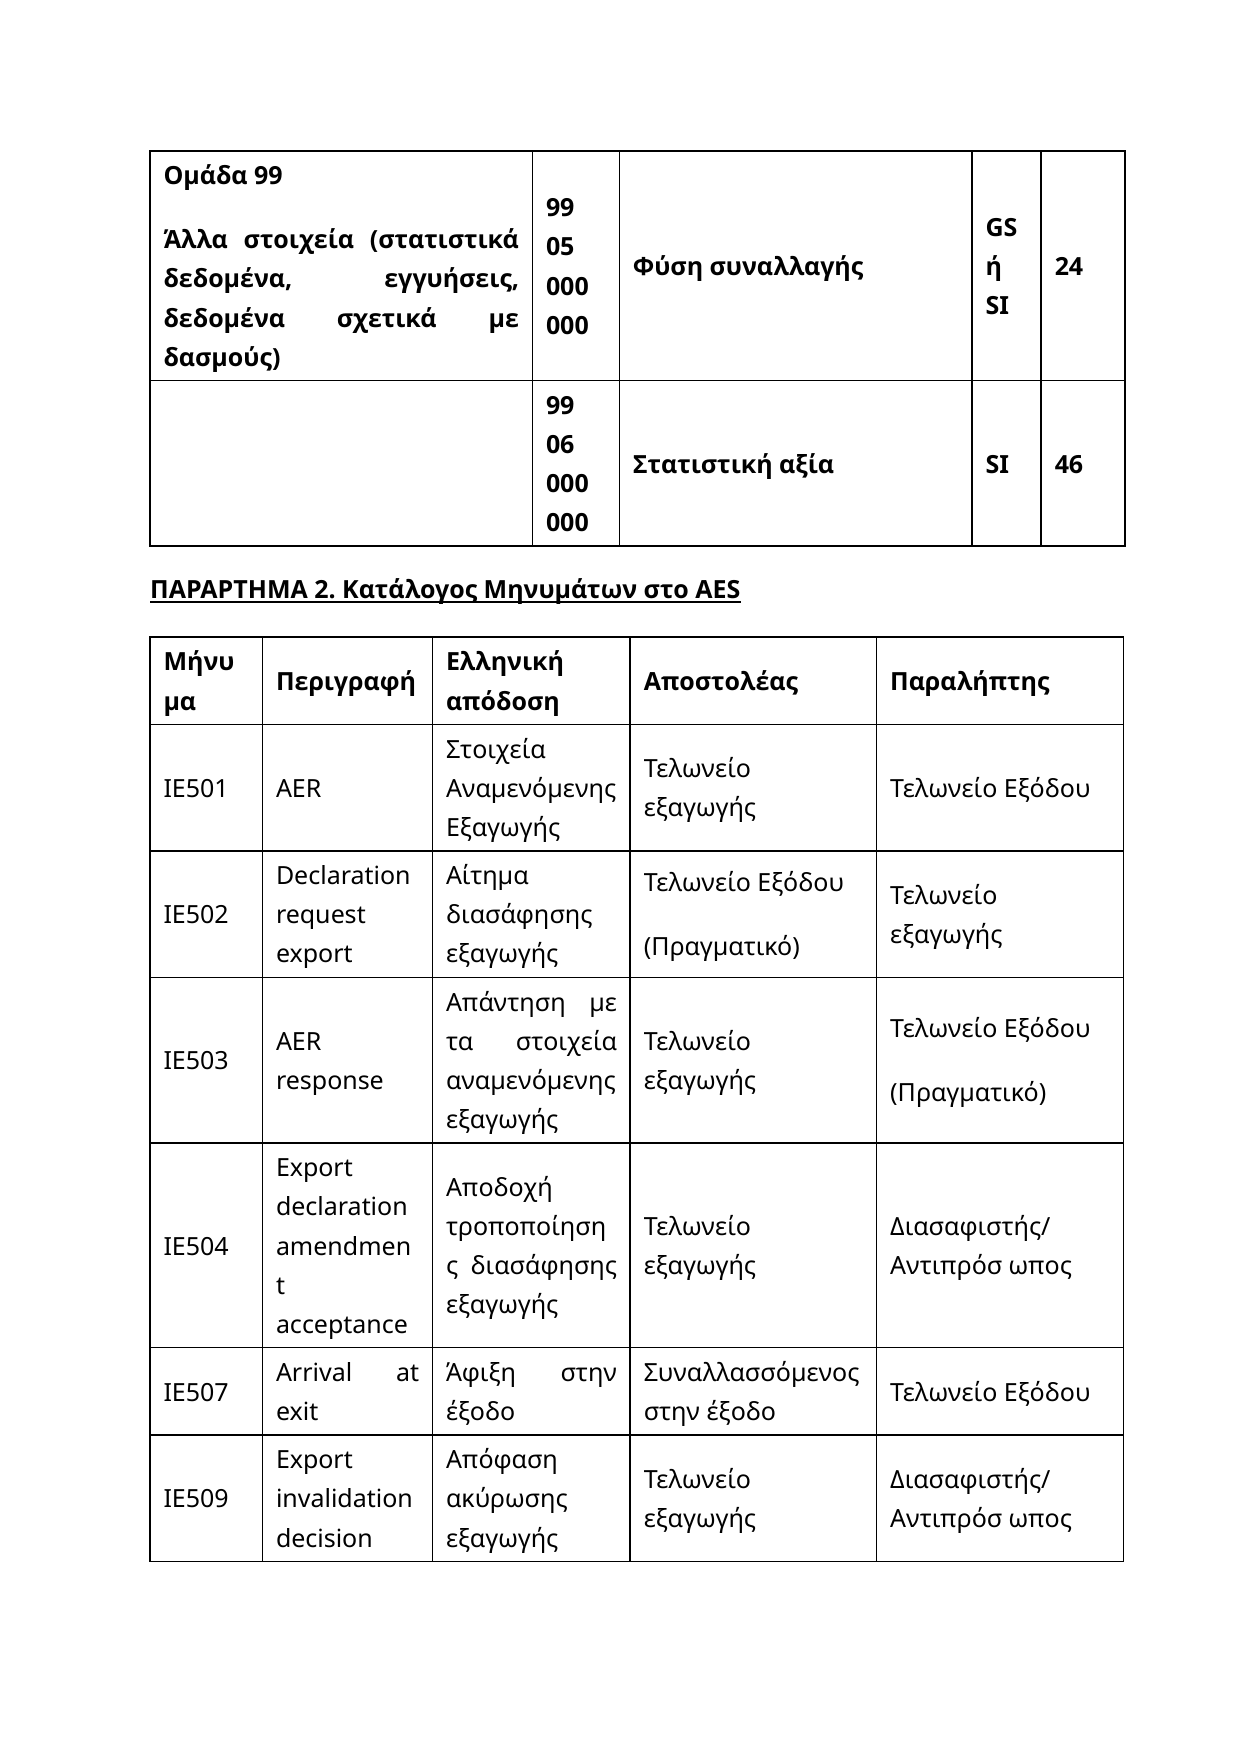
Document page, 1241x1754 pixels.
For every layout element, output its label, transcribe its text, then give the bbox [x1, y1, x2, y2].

table_cell Τελωνείο εξαγωγής [631, 978, 876, 1142]
table_cell Τελωνείο Εξόδου [877, 1348, 1123, 1434]
table_cell AER response [263, 978, 432, 1142]
table_cell Export declaration amendment acceptance [263, 1144, 432, 1347]
table_cell Φύση συναλλαγής [620, 152, 971, 380]
table_cell IE502 [151, 852, 262, 976]
table_header Αποστολέας [631, 638, 876, 723]
table_cell 24 [1042, 152, 1124, 380]
table_cell Τελωνείο Εξόδου (Πραγματικό) [631, 852, 876, 976]
table_cell IE503 [151, 978, 262, 1142]
table_cell Τελωνείο εξαγωγής [631, 725, 876, 850]
table_cell Διασαφιστής/Αντιπρόσ ωπος [877, 1144, 1123, 1347]
table_cell Αίτημα διασάφησης εξαγωγής [433, 852, 629, 976]
table_cell Τελωνείο εξαγωγής [631, 1436, 876, 1561]
table_cell Απάντηση με τα στοιχεία αναμενόμενης εξαγωγής [433, 978, 629, 1142]
table_cell IE507 [151, 1348, 262, 1434]
table_cell 99 05 000 000 [533, 152, 619, 380]
table_cell 46 [1042, 381, 1124, 545]
table_cell IE504 [151, 1144, 262, 1347]
table_cell IE509 [151, 1436, 262, 1561]
table_cell 99 06 000 000 [533, 381, 619, 545]
table_cell Τελωνείο Εξόδου [877, 725, 1123, 850]
table_cell Τελωνείο εξαγωγής [877, 852, 1123, 976]
table_cell AER [263, 725, 432, 850]
table_cell Declaration request export [263, 852, 432, 976]
table_cell Στατιστική αξία [620, 381, 971, 545]
table_cell IE501 [151, 725, 262, 850]
table_cell Ομάδα 99 Άλλα στοιχεία (στατιστικά δεδομένα, εγγυήσεις, δεδομένα σχετικά με δασμούς) [151, 152, 532, 380]
table_cell [151, 381, 532, 545]
text ΠΑΡΑΡΤΗΜΑ 2. Κατάλογος Μηνυμάτων στο AES [150, 572, 1090, 606]
table_cell Τελωνείο εξαγωγής [631, 1144, 876, 1347]
table_cell GS ή SI [973, 152, 1040, 380]
table_header Περιγραφή [263, 638, 432, 723]
table_cell Άφιξη στην έξοδο [433, 1348, 629, 1434]
table_header Μήνυμα [151, 638, 262, 723]
table_header Ελληνική απόδοση [433, 638, 629, 723]
table_cell Διασαφιστής/Αντιπρόσ ωπος [877, 1436, 1123, 1561]
table_cell Στοιχεία Αναμενόμενης Εξαγωγής [433, 725, 629, 850]
table_cell Τελωνείο Εξόδου (Πραγματικό) [877, 978, 1123, 1142]
table_cell SI [973, 381, 1040, 545]
table_cell Απόφαση ακύρωσης εξαγωγής [433, 1436, 629, 1561]
table_cell Export invalidation decision [263, 1436, 432, 1561]
table_header Παραλήπτης [877, 638, 1123, 723]
table_cell Συναλλασσόμενος στην έξοδο [631, 1348, 876, 1434]
table_cell Arrival at exit [263, 1348, 432, 1434]
table_cell Αποδοχή τροποποίησης διασάφησης εξαγωγής [433, 1144, 629, 1347]
